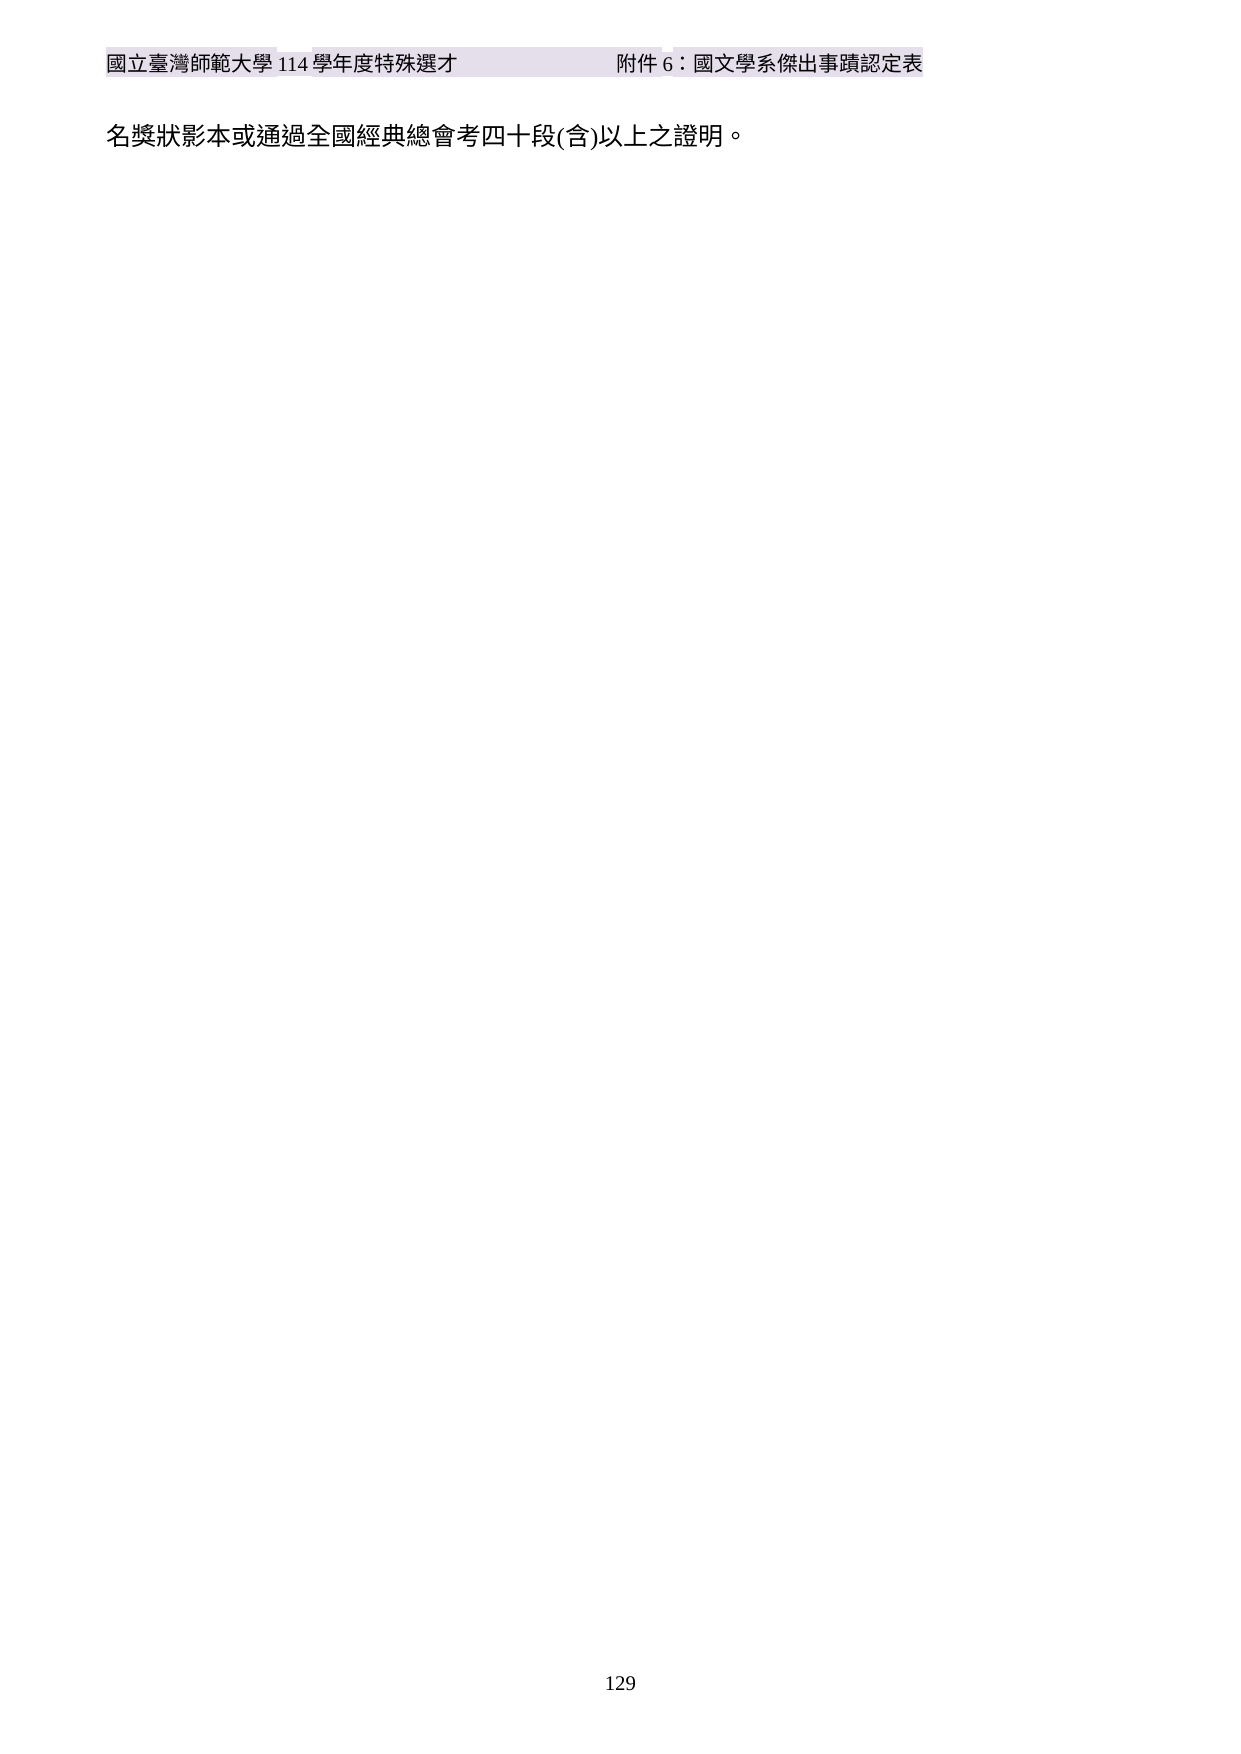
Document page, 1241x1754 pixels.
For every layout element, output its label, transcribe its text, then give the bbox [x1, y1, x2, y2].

text 名獎狀影本或通過全國經典總會考四十段(含)以上之證明。 [106, 93, 1134, 155]
